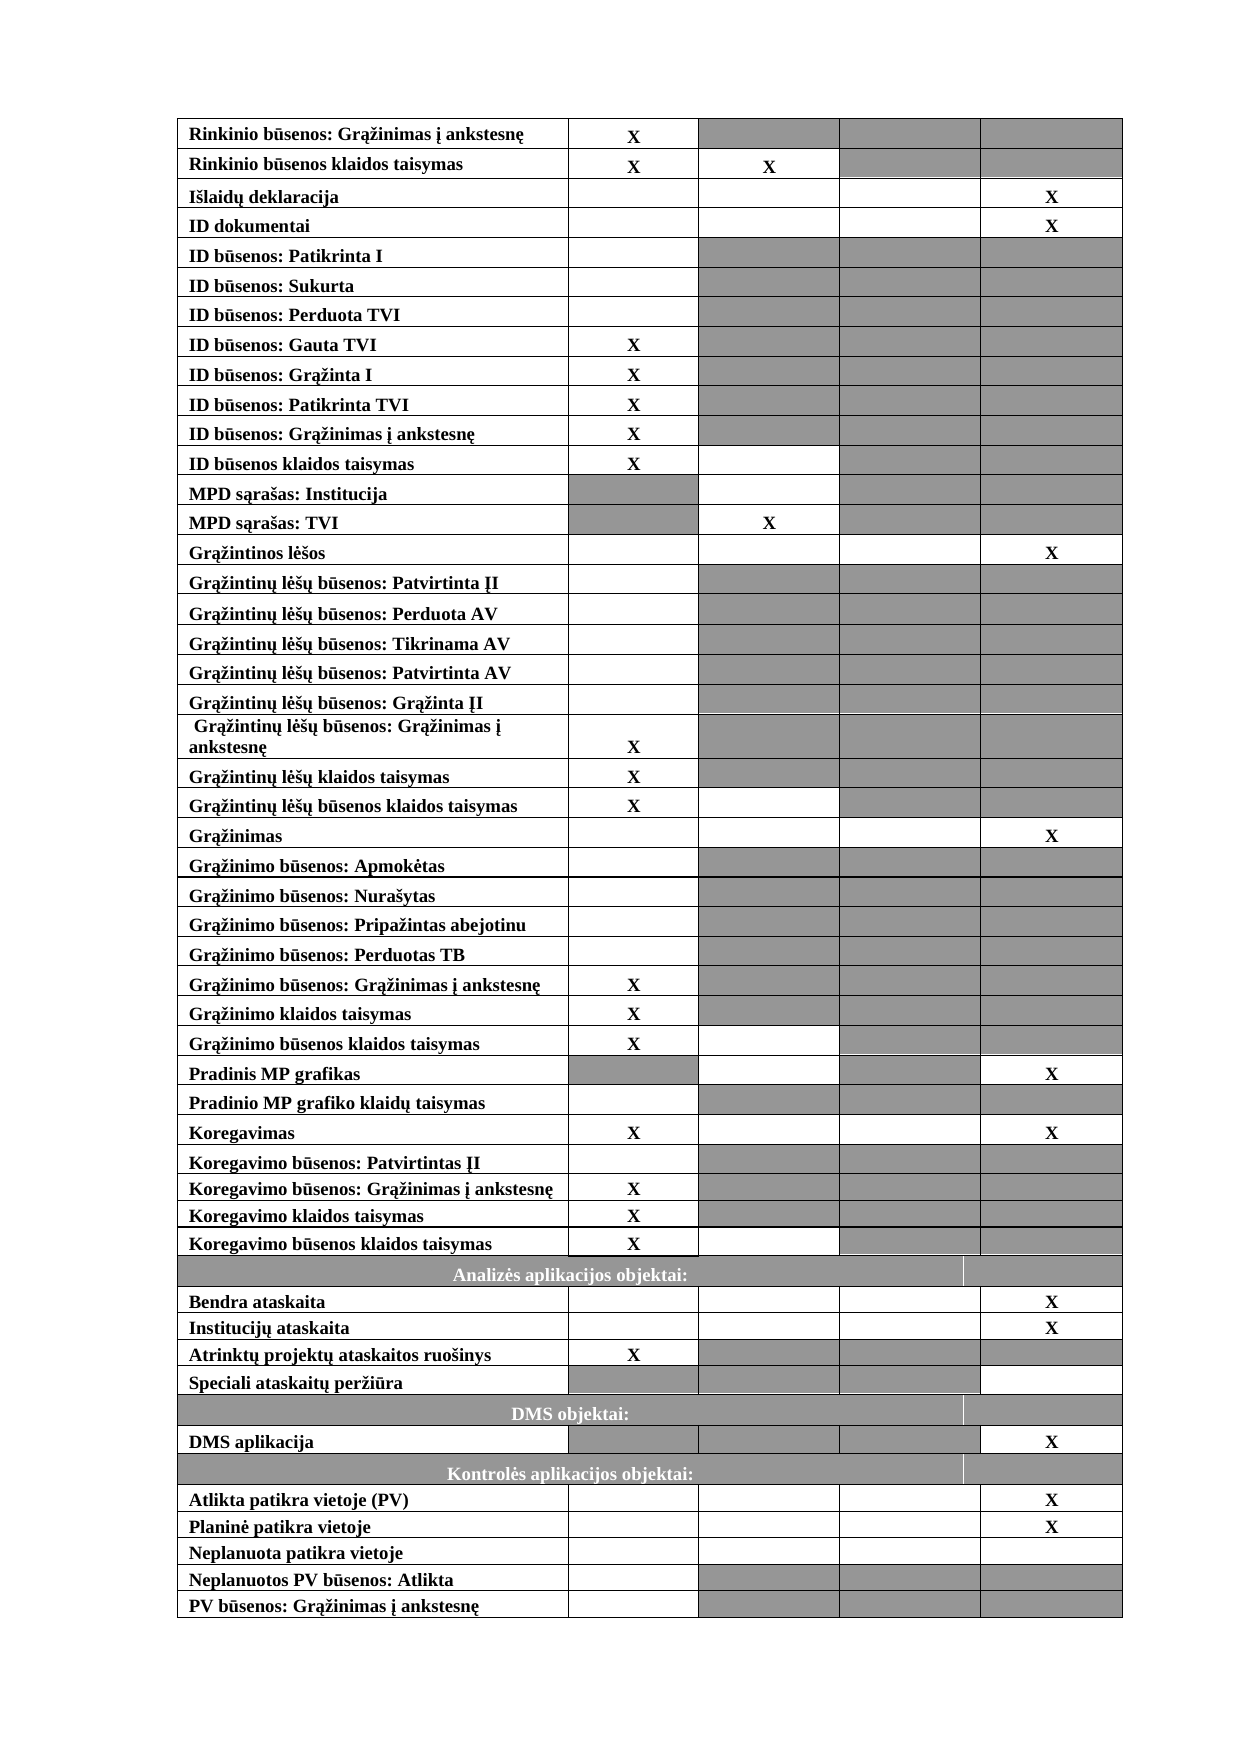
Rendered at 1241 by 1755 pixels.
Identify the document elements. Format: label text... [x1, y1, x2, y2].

table_cell [964, 1256, 1001, 1286]
table_cell [783, 1174, 811, 1200]
table_cell [840, 505, 980, 534]
table_cell [1094, 1454, 1122, 1484]
table_cell [840, 1591, 980, 1617]
table_cell ID būsenos: Patikrinta I [178, 238, 568, 267]
table_cell ID būsenos: Grąžinta I [178, 357, 568, 385]
table_cell X [569, 788, 698, 817]
table_cell X [569, 446, 698, 474]
table_cell [981, 759, 1122, 787]
table_cell [755, 1174, 783, 1200]
table_cell [1009, 1174, 1037, 1200]
table_cell X [569, 386, 698, 415]
table_cell [981, 297, 1122, 326]
table_cell [569, 565, 698, 593]
table_cell [569, 1565, 698, 1590]
table_cell [569, 1485, 698, 1511]
table_cell [699, 1538, 839, 1564]
table_cell [981, 625, 1122, 654]
table_cell X [981, 1485, 1122, 1511]
table_cell [840, 1201, 868, 1226]
table_cell [699, 1174, 727, 1200]
table_cell Grąžinimo būsenos: Nurašytas [178, 878, 568, 906]
table_cell [1066, 1145, 1094, 1173]
table_cell [1094, 1145, 1122, 1173]
table_cell [840, 1115, 980, 1143]
table_cell [840, 1485, 980, 1511]
table_cell [840, 1565, 980, 1590]
table_cell [699, 1591, 839, 1617]
table_cell [569, 238, 698, 267]
table_cell [699, 996, 839, 1025]
table_cell Institucijų ataskaita [178, 1313, 568, 1339]
table_cell [569, 268, 698, 296]
table_cell [981, 1228, 1009, 1254]
table_cell [569, 1313, 698, 1339]
table_cell Grąžinimas [178, 818, 568, 847]
table_cell [840, 1426, 980, 1453]
table_cell [924, 1228, 953, 1254]
table_cell Grąžinimo būsenos: Apmokėtas [178, 848, 568, 876]
table_cell [840, 475, 980, 504]
table_cell [699, 1512, 839, 1537]
table_cell Grąžintinų lėšų būsenos: Grąžinta ĮI [178, 685, 568, 713]
table_cell [896, 1145, 924, 1173]
table_cell [1094, 1395, 1122, 1425]
table_cell [1009, 1228, 1037, 1254]
table_cell Koregavimo būsenos klaidos taisymas [178, 1228, 568, 1254]
table_cell [699, 565, 839, 593]
table_cell [981, 655, 1122, 684]
table_cell [569, 594, 698, 624]
table_cell [699, 1287, 839, 1312]
table_cell [981, 149, 1122, 177]
table_cell [699, 416, 839, 445]
table_cell [981, 594, 1122, 624]
table_cell [699, 594, 839, 624]
table_cell [699, 1201, 727, 1226]
table_cell [569, 937, 698, 965]
table_cell [783, 1115, 811, 1143]
table_cell [811, 1115, 839, 1143]
table_cell [1066, 1174, 1094, 1200]
table_cell [699, 327, 839, 356]
table_cell [953, 1201, 980, 1226]
table_cell [1009, 1026, 1037, 1054]
table_cell [953, 1026, 980, 1054]
table_cell [840, 878, 980, 906]
table_cell [840, 149, 980, 177]
table_cell [840, 966, 980, 995]
table_cell [569, 505, 698, 534]
table_cell [953, 788, 980, 817]
table_cell X [981, 1056, 1122, 1084]
table_cell [840, 327, 980, 356]
table_cell Grąžintinų lėšų būsenos klaidos taisymas [178, 788, 568, 817]
table_cell [924, 788, 953, 817]
table_cell [981, 1085, 1122, 1114]
table_cell [755, 1201, 783, 1226]
table_cell [699, 446, 839, 474]
table_cell [981, 1201, 1009, 1226]
table_cell [699, 1565, 839, 1590]
table_cell [840, 1366, 980, 1393]
table_cell [699, 1366, 839, 1393]
table_cell X [981, 1512, 1122, 1537]
table_cell [840, 386, 980, 415]
table_cell [699, 937, 839, 965]
table_cell [896, 788, 924, 817]
table_cell [868, 1201, 896, 1226]
table_cell [1037, 1228, 1066, 1254]
table_cell ID būsenos: Perduota TVI [178, 297, 568, 326]
table_cell [699, 475, 839, 504]
table_cell X [981, 1287, 1122, 1312]
table_cell Atrinktų projektų ataskaitos ruošinys [178, 1340, 568, 1365]
table_cell [840, 715, 980, 758]
table_cell X [981, 1426, 1122, 1453]
table_cell [981, 416, 1122, 445]
table_cell [981, 446, 1122, 474]
table_cell X [569, 1115, 698, 1143]
table_cell [896, 1026, 924, 1054]
table_cell [699, 848, 839, 876]
table_cell [981, 996, 1122, 1025]
table_cell X [569, 1174, 698, 1200]
table_cell X [981, 1115, 1122, 1143]
table_cell [981, 1538, 1122, 1564]
table_cell [1037, 1026, 1066, 1054]
table_cell Grąžinimo būsenos: Pripažintas abejotinu [178, 907, 568, 936]
table_cell [840, 357, 980, 385]
table_cell Grąžintinų lėšų būsenos: Grąžinimas į ankstesnę [178, 715, 568, 758]
table_cell [699, 1485, 839, 1511]
table_cell [868, 788, 896, 817]
table_cell [569, 685, 698, 713]
table_cell [840, 1085, 980, 1114]
table_cell [1009, 1145, 1037, 1173]
table_cell X [569, 1340, 698, 1365]
table_cell X [569, 149, 698, 177]
table_cell ID būsenos: Patikrinta TVI [178, 386, 568, 415]
table_cell [981, 715, 1122, 758]
table_cell X [569, 416, 698, 445]
table_cell [699, 1426, 839, 1453]
table_cell [981, 788, 1009, 817]
table_cell Grąžintinų lėšų būsenos: Patvirtinta AV [178, 655, 568, 684]
table_cell [727, 1201, 755, 1226]
table_cell [953, 1174, 980, 1200]
table_cell [699, 357, 839, 385]
table_cell Analizės aplikacijos objektai: [178, 1256, 963, 1286]
table_cell [840, 818, 980, 847]
table_cell [569, 208, 698, 237]
table_cell X [569, 759, 698, 787]
table_cell [981, 386, 1122, 415]
table_cell [699, 655, 839, 684]
table_cell X [981, 1313, 1122, 1339]
table_cell [840, 1287, 980, 1312]
table_cell Grąžinimo būsenos: Perduotas TB [178, 937, 568, 965]
table_cell Grąžintinų lėšų klaidos taisymas [178, 759, 568, 787]
table_cell [981, 1026, 1009, 1054]
table_cell [1094, 1201, 1122, 1226]
table_cell [840, 1340, 980, 1365]
table_cell [981, 505, 1122, 534]
table_cell [981, 327, 1122, 356]
table_cell [699, 1085, 839, 1114]
table_cell [840, 1174, 868, 1200]
table_cell [840, 1313, 980, 1339]
table_cell Planinė patikra vietoje [178, 1512, 568, 1537]
table_cell ID būsenos: Gauta TVI [178, 327, 568, 356]
table_cell [569, 655, 698, 684]
table_cell [981, 1145, 1009, 1173]
table_cell [981, 1565, 1122, 1590]
table_cell [699, 1115, 727, 1143]
table_cell Koregavimo klaidos taisymas [178, 1201, 568, 1226]
table_cell [840, 1538, 980, 1564]
table_cell Speciali ataskaitų peržiūra [178, 1366, 568, 1393]
table_cell Koregavimo būsenos: Grąžinimas į ankstesnę [178, 1174, 568, 1200]
table_cell [1037, 1145, 1066, 1173]
table_cell [896, 1228, 924, 1254]
table_cell Kontrolės aplikacijos objektai: [178, 1454, 963, 1484]
table_cell [840, 297, 980, 326]
table_cell [981, 1591, 1122, 1617]
table_cell [964, 1395, 1001, 1425]
table_cell [981, 475, 1122, 504]
table_cell ID dokumentai [178, 208, 568, 237]
table_cell MPD sąrašas: TVI [178, 505, 568, 534]
table_cell [727, 1174, 755, 1200]
table_cell [1051, 1256, 1094, 1286]
table_cell [699, 907, 839, 936]
table_cell [1001, 1454, 1051, 1484]
table_cell [868, 1174, 896, 1200]
table_cell Grąžinimo klaidos taisymas [178, 996, 568, 1025]
table_cell X [981, 818, 1122, 847]
table_cell [1066, 1201, 1094, 1226]
table_cell PV būsenos: Grąžinimas į ankstesnę [178, 1591, 568, 1617]
table_cell [755, 1115, 783, 1143]
table_cell [981, 119, 1122, 148]
table_cell [840, 535, 980, 563]
table_cell [569, 1591, 698, 1617]
table_cell [699, 268, 839, 296]
table_cell [840, 907, 980, 936]
table_cell [699, 297, 839, 326]
table_cell [699, 1340, 839, 1365]
table_cell [840, 937, 980, 965]
table_cell [924, 1026, 953, 1054]
table_cell [1066, 1026, 1094, 1054]
table_cell [1094, 1228, 1122, 1254]
table_cell Rinkinio būsenos: Grąžinimas į ankstesnę [178, 119, 568, 148]
table_cell X [569, 996, 698, 1025]
table_cell [981, 1340, 1122, 1365]
table_cell Pradinis MP grafikas [178, 1056, 568, 1084]
table_cell [569, 907, 698, 936]
table_cell [981, 966, 1122, 995]
table_cell [840, 996, 980, 1025]
table_cell [1009, 1201, 1037, 1226]
table_cell [569, 818, 698, 847]
table_cell [868, 1026, 896, 1054]
table_cell [981, 878, 1122, 906]
table_cell [699, 759, 839, 787]
table_cell Pradinio MP grafiko klaidų taisymas [178, 1085, 568, 1114]
table_cell [1037, 788, 1066, 817]
table_cell X [569, 715, 698, 758]
table_cell [981, 685, 1122, 713]
table_cell [1037, 1174, 1066, 1200]
table_cell DMS aplikacija [178, 1426, 568, 1453]
table_cell [840, 416, 980, 445]
table_cell [840, 625, 980, 654]
table_cell X [569, 1026, 698, 1054]
table_cell [1094, 1026, 1122, 1054]
table_cell [569, 1085, 698, 1114]
table_cell [953, 1145, 980, 1173]
table_cell Grąžintinų lėšų būsenos: Perduota AV [178, 594, 568, 624]
table_cell [840, 119, 980, 148]
table_cell X [981, 179, 1122, 207]
table_cell X [569, 966, 698, 995]
table_cell X [981, 535, 1122, 563]
table_cell [811, 1174, 839, 1200]
table_cell X [981, 208, 1122, 237]
table_cell [840, 565, 980, 593]
table_cell [699, 1228, 839, 1254]
table_cell Grąžintinos lėšos [178, 535, 568, 563]
table_cell X [569, 1201, 698, 1226]
table_cell [840, 208, 980, 237]
table_cell Neplanuota patikra vietoje [178, 1538, 568, 1564]
table_cell [981, 848, 1122, 876]
table_cell [1037, 1201, 1066, 1226]
table_cell [1094, 1256, 1122, 1286]
table_cell Grąžintinų lėšų būsenos: Tikrinama AV [178, 625, 568, 654]
table_cell [1094, 788, 1122, 817]
table_cell [840, 594, 980, 624]
table_cell [699, 238, 839, 267]
table_cell [868, 1145, 896, 1173]
table_cell [699, 685, 839, 713]
table_cell [727, 1115, 755, 1143]
table_cell [569, 1056, 698, 1084]
table_cell [981, 1366, 1122, 1393]
table_cell Rinkinio būsenos klaidos taisymas [178, 149, 568, 177]
table_cell [981, 907, 1122, 936]
table_cell [569, 1538, 698, 1564]
table_cell [840, 238, 980, 267]
table_cell [699, 119, 839, 148]
table_cell ID būsenos: Grąžinimas į ankstesnę [178, 416, 568, 445]
table_cell [840, 685, 980, 713]
table_cell [840, 1145, 868, 1173]
table_cell Koregavimas [178, 1115, 568, 1143]
table_cell [981, 238, 1122, 267]
table_cell Atlikta patikra vietoje (PV) [178, 1485, 568, 1511]
table_cell [1001, 1395, 1051, 1425]
table_cell [840, 179, 980, 207]
table_cell [699, 818, 839, 847]
table_cell [981, 268, 1122, 296]
table_cell [840, 759, 980, 787]
table_cell [569, 1366, 698, 1393]
table_cell [1009, 788, 1037, 817]
table_cell [569, 625, 698, 654]
table_cell Grąžinimo būsenos klaidos taisymas [178, 1026, 568, 1054]
table_cell [896, 1201, 924, 1226]
table_cell [699, 1026, 839, 1054]
table_cell [1066, 1228, 1094, 1254]
table_cell [840, 1026, 868, 1054]
table_cell [924, 1145, 953, 1173]
table_cell ID būsenos klaidos taisymas [178, 446, 568, 474]
table_cell [569, 297, 698, 326]
table_cell [981, 565, 1122, 593]
table_cell [811, 1201, 839, 1226]
table_cell X [569, 327, 698, 356]
table_cell [1051, 1454, 1094, 1484]
table_cell [964, 1454, 1001, 1484]
table_cell [953, 1228, 980, 1254]
table_cell [699, 535, 839, 563]
table_cell [840, 1512, 980, 1537]
table_cell [868, 1228, 896, 1254]
table_cell [840, 268, 980, 296]
table_cell [569, 475, 698, 504]
table_cell X [699, 505, 839, 534]
table_cell [783, 1201, 811, 1226]
table_cell [924, 1201, 953, 1226]
table_cell [981, 357, 1122, 385]
table_cell [699, 1145, 839, 1173]
table_cell Grąžinimo būsenos: Grąžinimas į ankstesnę [178, 966, 568, 995]
table_cell [569, 1145, 698, 1173]
table_cell [699, 878, 839, 906]
table_cell [569, 1512, 698, 1537]
table_cell [569, 878, 698, 906]
table_cell [840, 1228, 868, 1254]
table_cell MPD sąrašas: Institucija [178, 475, 568, 504]
table_cell [699, 208, 839, 237]
table_cell [569, 1287, 698, 1312]
table_cell X [699, 149, 839, 177]
table_cell [699, 1056, 839, 1084]
table_cell [699, 1313, 839, 1339]
table_cell Koregavimo būsenos: Patvirtintas ĮI [178, 1145, 568, 1173]
table_cell DMS objektai: [178, 1395, 963, 1425]
table_cell [699, 788, 839, 817]
table_cell Išlaidų deklaracija [178, 179, 568, 207]
table_cell [569, 1426, 698, 1453]
table_cell Bendra ataskaita [178, 1287, 568, 1312]
table_cell X [569, 357, 698, 385]
table_cell X [569, 1228, 698, 1254]
table_cell [699, 386, 839, 415]
table_cell [699, 625, 839, 654]
table_cell [840, 788, 868, 817]
table_cell [896, 1174, 924, 1200]
table_cell [981, 937, 1122, 965]
table_cell [924, 1174, 953, 1200]
table_cell [569, 848, 698, 876]
table_cell [569, 179, 698, 207]
table_cell [840, 848, 980, 876]
table_cell [840, 1056, 980, 1084]
table_cell ID būsenos: Sukurta [178, 268, 568, 296]
table_cell Grąžintinų lėšų būsenos: Patvirtinta ĮI [178, 565, 568, 593]
table_cell [840, 655, 980, 684]
table_cell [840, 446, 980, 474]
table_cell X [569, 119, 698, 148]
table_cell [569, 535, 698, 563]
table_cell [699, 179, 839, 207]
table_cell [1066, 788, 1094, 817]
table_cell [1094, 1174, 1122, 1200]
table_cell [1001, 1256, 1051, 1286]
table_cell Neplanuotos PV būsenos: Atlikta [178, 1565, 568, 1590]
table_cell [1051, 1395, 1094, 1425]
table_cell [981, 1174, 1009, 1200]
table_cell [699, 966, 839, 995]
table_cell [699, 715, 839, 758]
